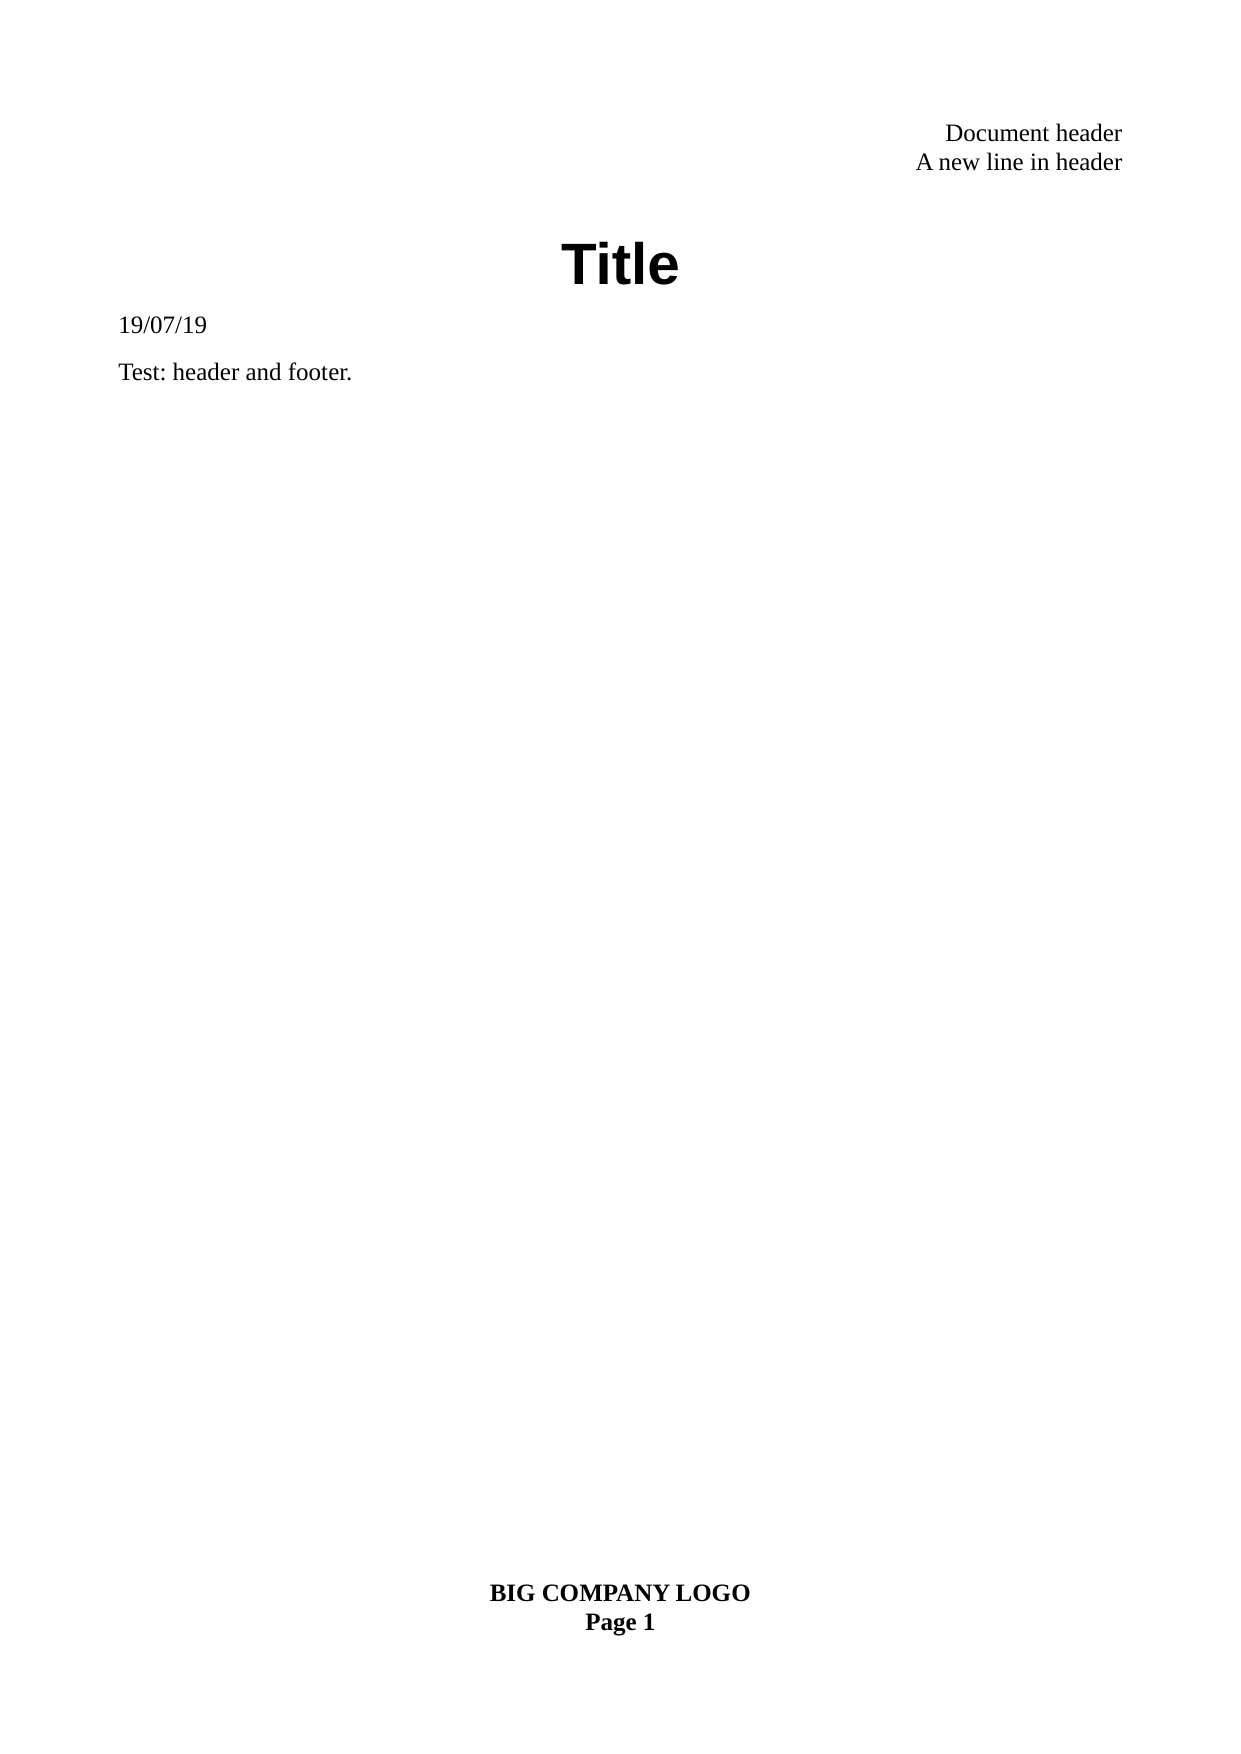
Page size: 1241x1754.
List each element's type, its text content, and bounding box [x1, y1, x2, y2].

text 19/07/19 [118, 310, 1122, 338]
title Title [118, 230, 1122, 297]
text Test: header and footer. [118, 357, 1122, 386]
